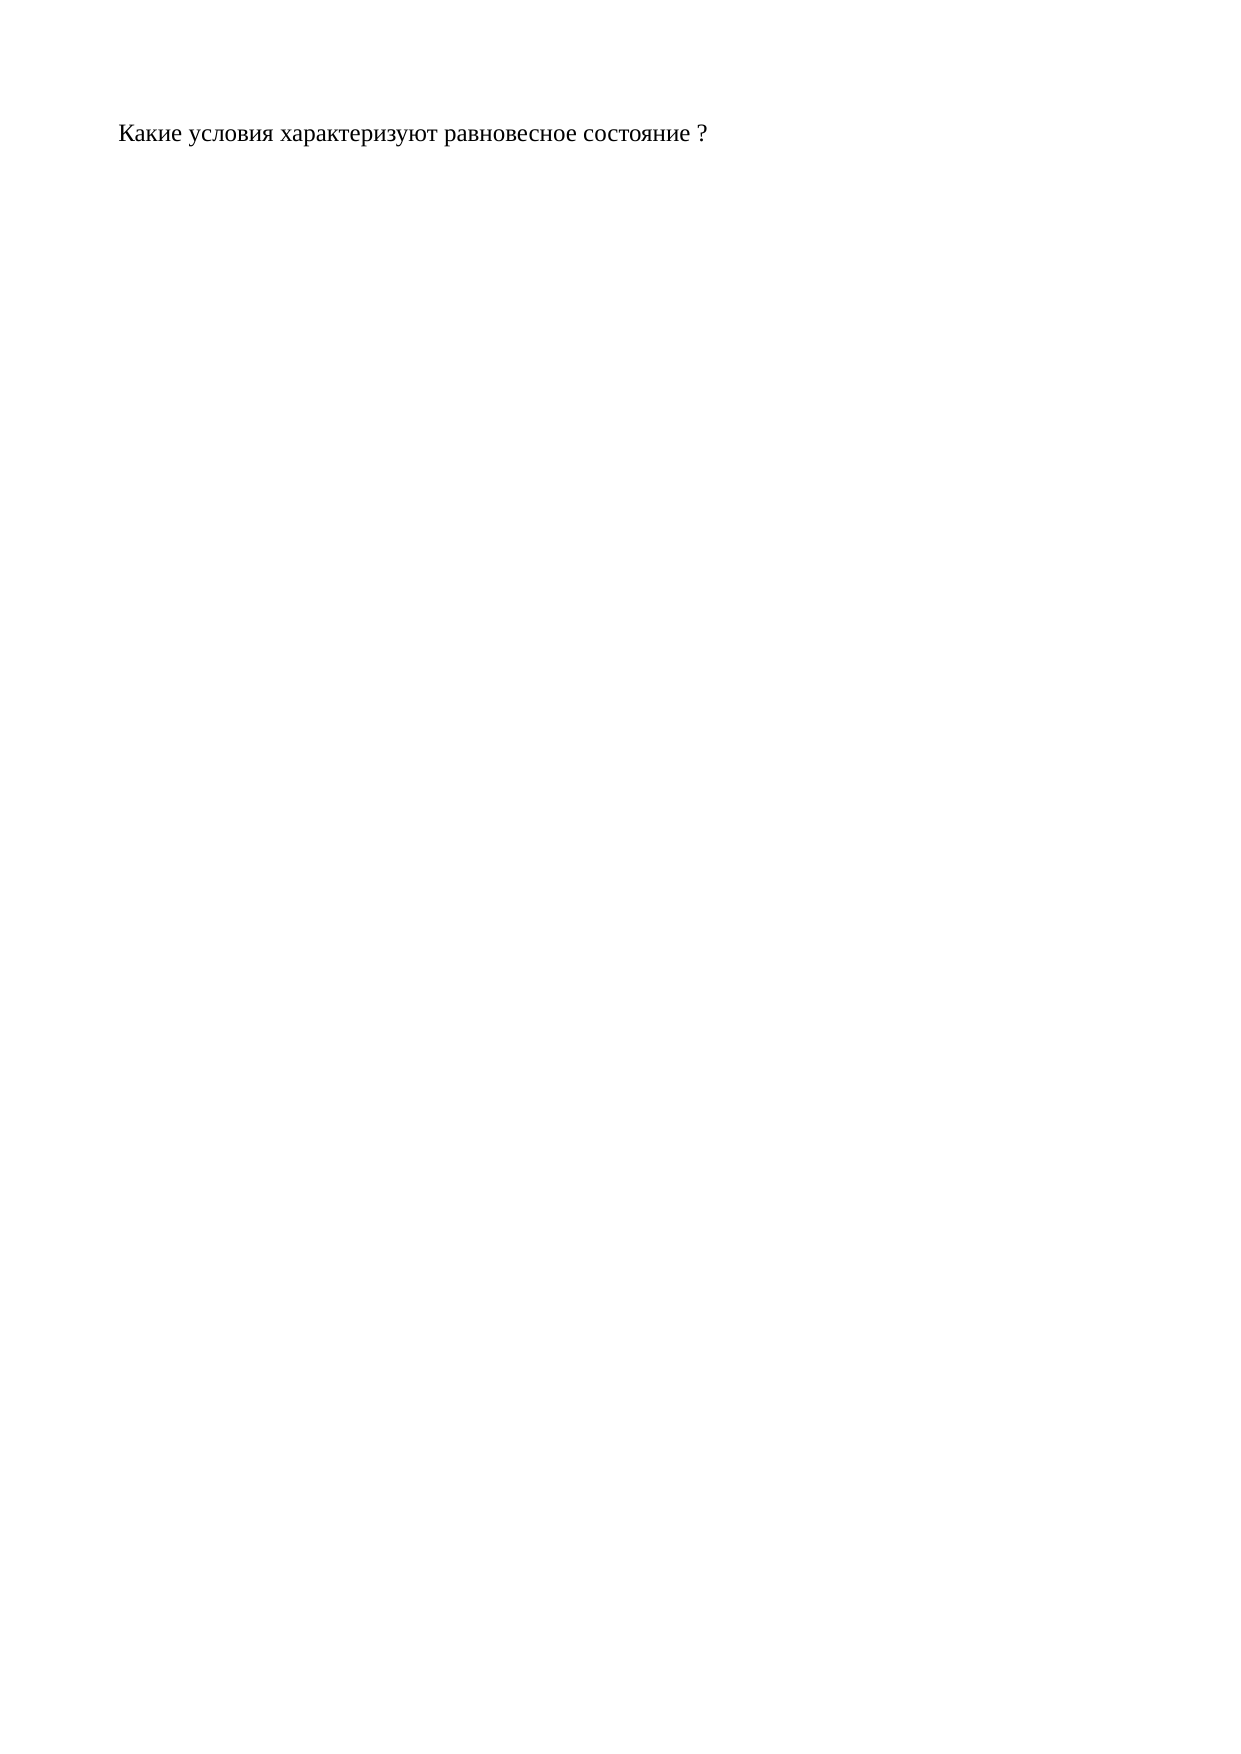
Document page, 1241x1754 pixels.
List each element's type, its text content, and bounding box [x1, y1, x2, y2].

text Какие условия характеризуют равновесное состояние ? [118, 118, 1122, 147]
